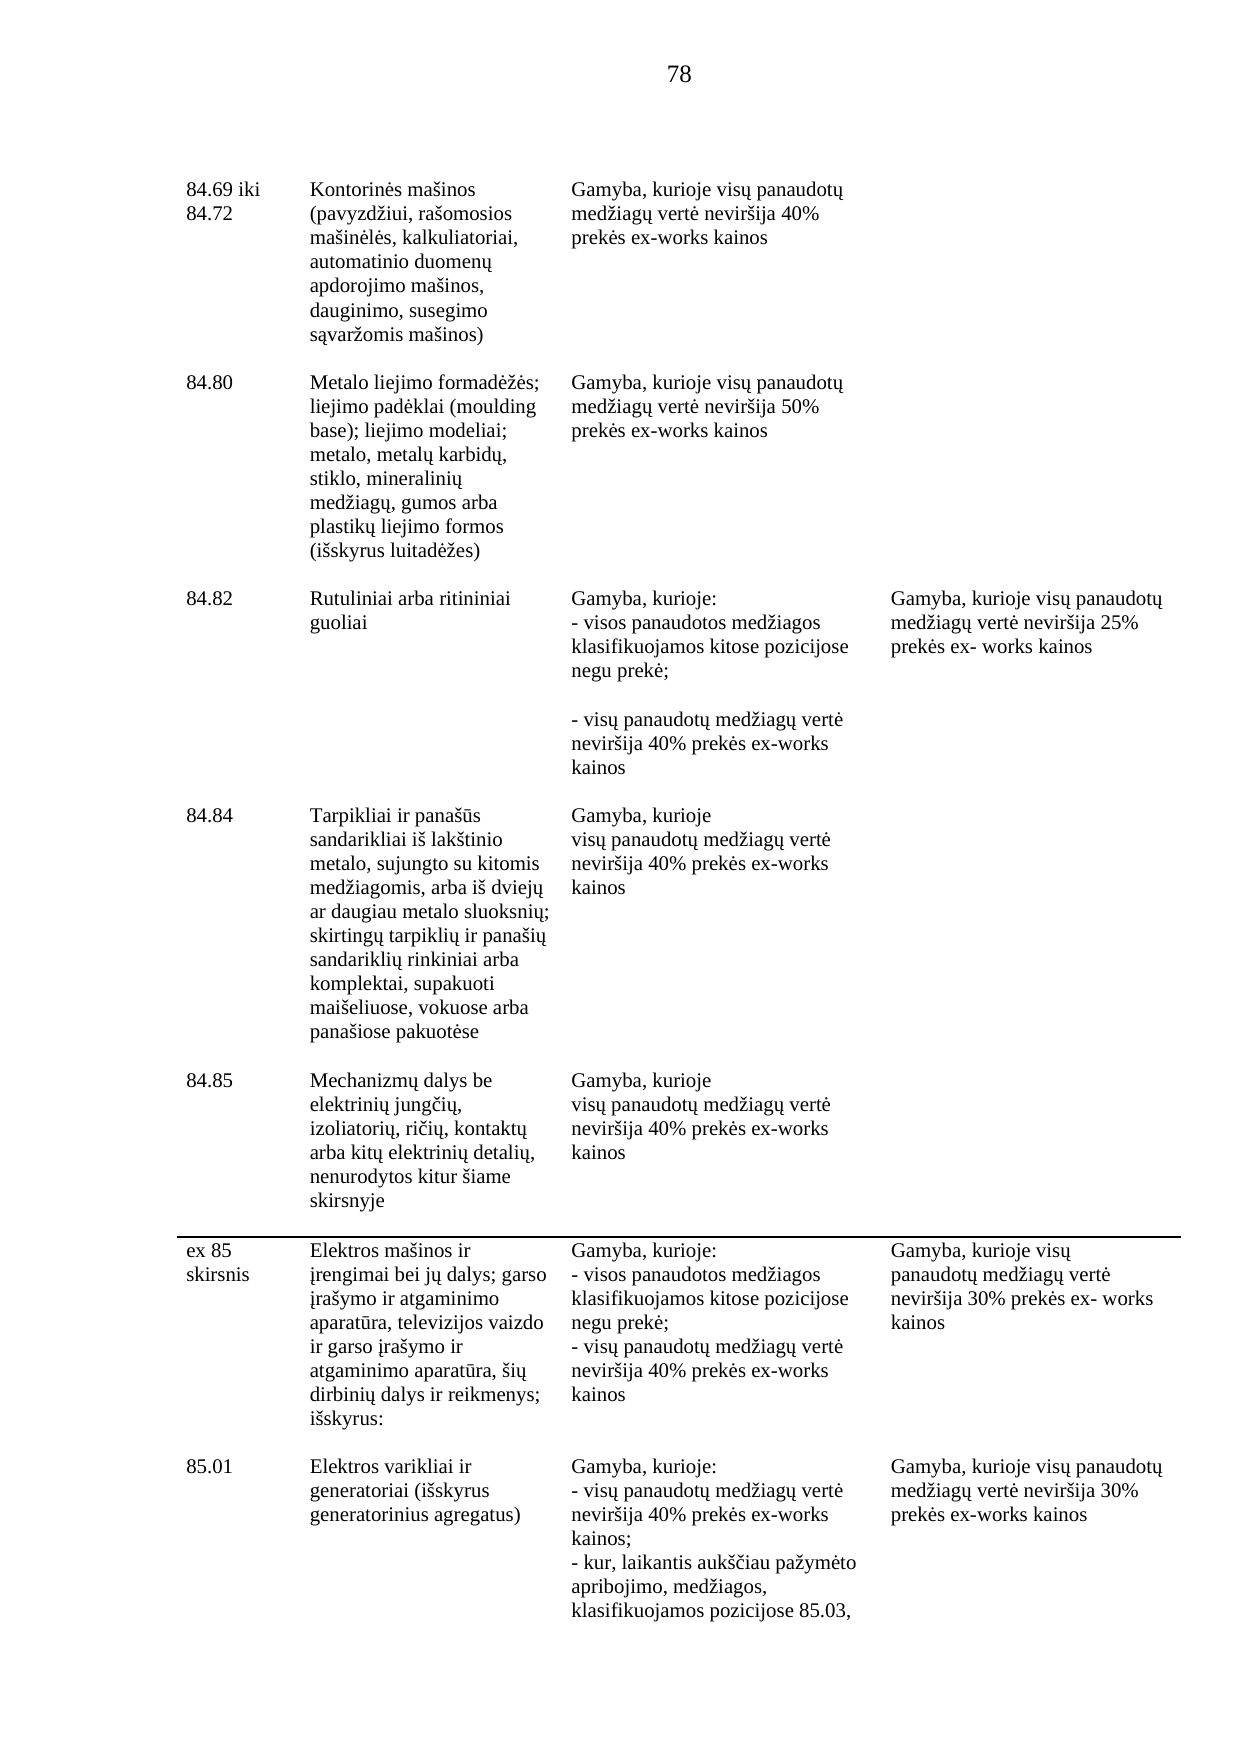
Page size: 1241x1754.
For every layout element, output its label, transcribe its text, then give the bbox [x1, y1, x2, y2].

table_cell 85.01 [177, 1454, 301, 1622]
table_cell Gamyba, kurioje: - visos panaudotos medžiagos klasifikuojamos kitose pozicijose negu prekė; - visų panaudotų medžiagų vertė neviršija 40% prekės ex-works kainos [563, 1238, 882, 1454]
table_cell [882, 177, 1181, 370]
table_cell Tarpikliai ir panašūs sandarikliai iš lakštinio metalo, sujungto su kitomis medžiagomis, arba iš dviejų ar daugiau metalo sluoksnių; skirtingų tarpiklių ir panašių sandariklių rinkiniai arba komplektai, supakuoti maišeliuose, vokuose arba panašiose pakuotėse [301, 803, 562, 1067]
table_cell Gamyba, kurioje: - visos panaudotos medžiagos klasifikuojamos kitose pozicijose negu prekė; [563, 586, 882, 707]
table_cell Mechanizmų dalys be elektrinių jungčių, izoliatorių, ričių, kontaktų arba kitų elektrinių detalių, nenurodytos kitur šiame skirsnyje [301, 1068, 562, 1236]
table_cell [882, 803, 1181, 1067]
table_cell Gamyba, kurioje visų panaudotų medžiagų vertė neviršija 40% prekės ex-works kainos [563, 803, 882, 1067]
table_cell 84.85 [177, 1068, 301, 1236]
table_cell Metalo liejimo formadėžės; liejimo padėklai (moulding base); liejimo modeliai; metalo, metalų karbidų, stiklo, mineralinių medžiagų, gumos arba plastikų liejimo formos (išskyrus luitadėžes) [301, 370, 562, 586]
table_cell Elektros mašinos ir įrengimai bei jų dalys; garso įrašymo ir atgaminimo aparatūra, televizijos vaizdo ir garso įrašymo ir atgaminimo aparatūra, šių dirbinių dalys ir reikmenys; išskyrus: [301, 1238, 562, 1454]
table_cell [882, 1068, 1181, 1236]
table_cell 84.84 [177, 803, 301, 1067]
table_cell [301, 707, 562, 803]
table_cell Gamyba, kurioje visų panaudotų medžiagų vertė neviršija 40% prekės ex-works kainos [563, 1068, 882, 1236]
table_cell Gamyba, kurioje visų panaudotų medžiagų vertė neviršija 25% prekės ex- works kainos [882, 586, 1181, 707]
table_cell 84.80 [177, 370, 301, 586]
table_cell Gamyba, kurioje: - visų panaudotų medžiagų vertė neviršija 40% prekės ex-works kainos; - kur, laikantis aukščiau pažymėto apribojimo, medžiagos, klasifikuojamos pozicijose 85.03, [563, 1454, 882, 1622]
table_cell 84.82 [177, 586, 301, 707]
table_cell - visų panaudotų medžiagų vertė neviršija 40% prekės ex-works kainos [563, 707, 882, 803]
table_cell Gamyba, kurioje visų panaudotų medžiagų vertė neviršija 50% prekės ex-works kainos [563, 370, 882, 586]
table_cell Gamyba, kurioje visų panaudotų medžiagų vertė neviršija 30% prekės ex- works kainos [882, 1238, 1181, 1454]
table_cell Gamyba, kurioje visų panaudotų medžiagų vertė neviršija 40% prekės ex-works kainos [563, 177, 882, 370]
table_cell Gamyba, kurioje visų panaudotų medžiagų vertė neviršija 30% prekės ex-works kainos [882, 1454, 1181, 1622]
table_cell Kontorinės mašinos (pavyzdžiui, rašomosios mašinėlės, kalkuliatoriai, automatinio duomenų apdorojimo mašinos, dauginimo, susegimo sąvaržomis mašinos) [301, 177, 562, 370]
table_cell Rutuliniai arba ritininiai guoliai [301, 586, 562, 707]
table_cell [882, 707, 1181, 803]
table_cell Elektros varikliai ir generatoriai (išskyrus generatorinius agregatus) [301, 1454, 562, 1622]
table_cell [177, 707, 301, 803]
table_cell 84.69 iki 84.72 [177, 177, 301, 370]
table_cell ex 85 skirsnis [177, 1238, 301, 1454]
table_cell [882, 370, 1181, 586]
